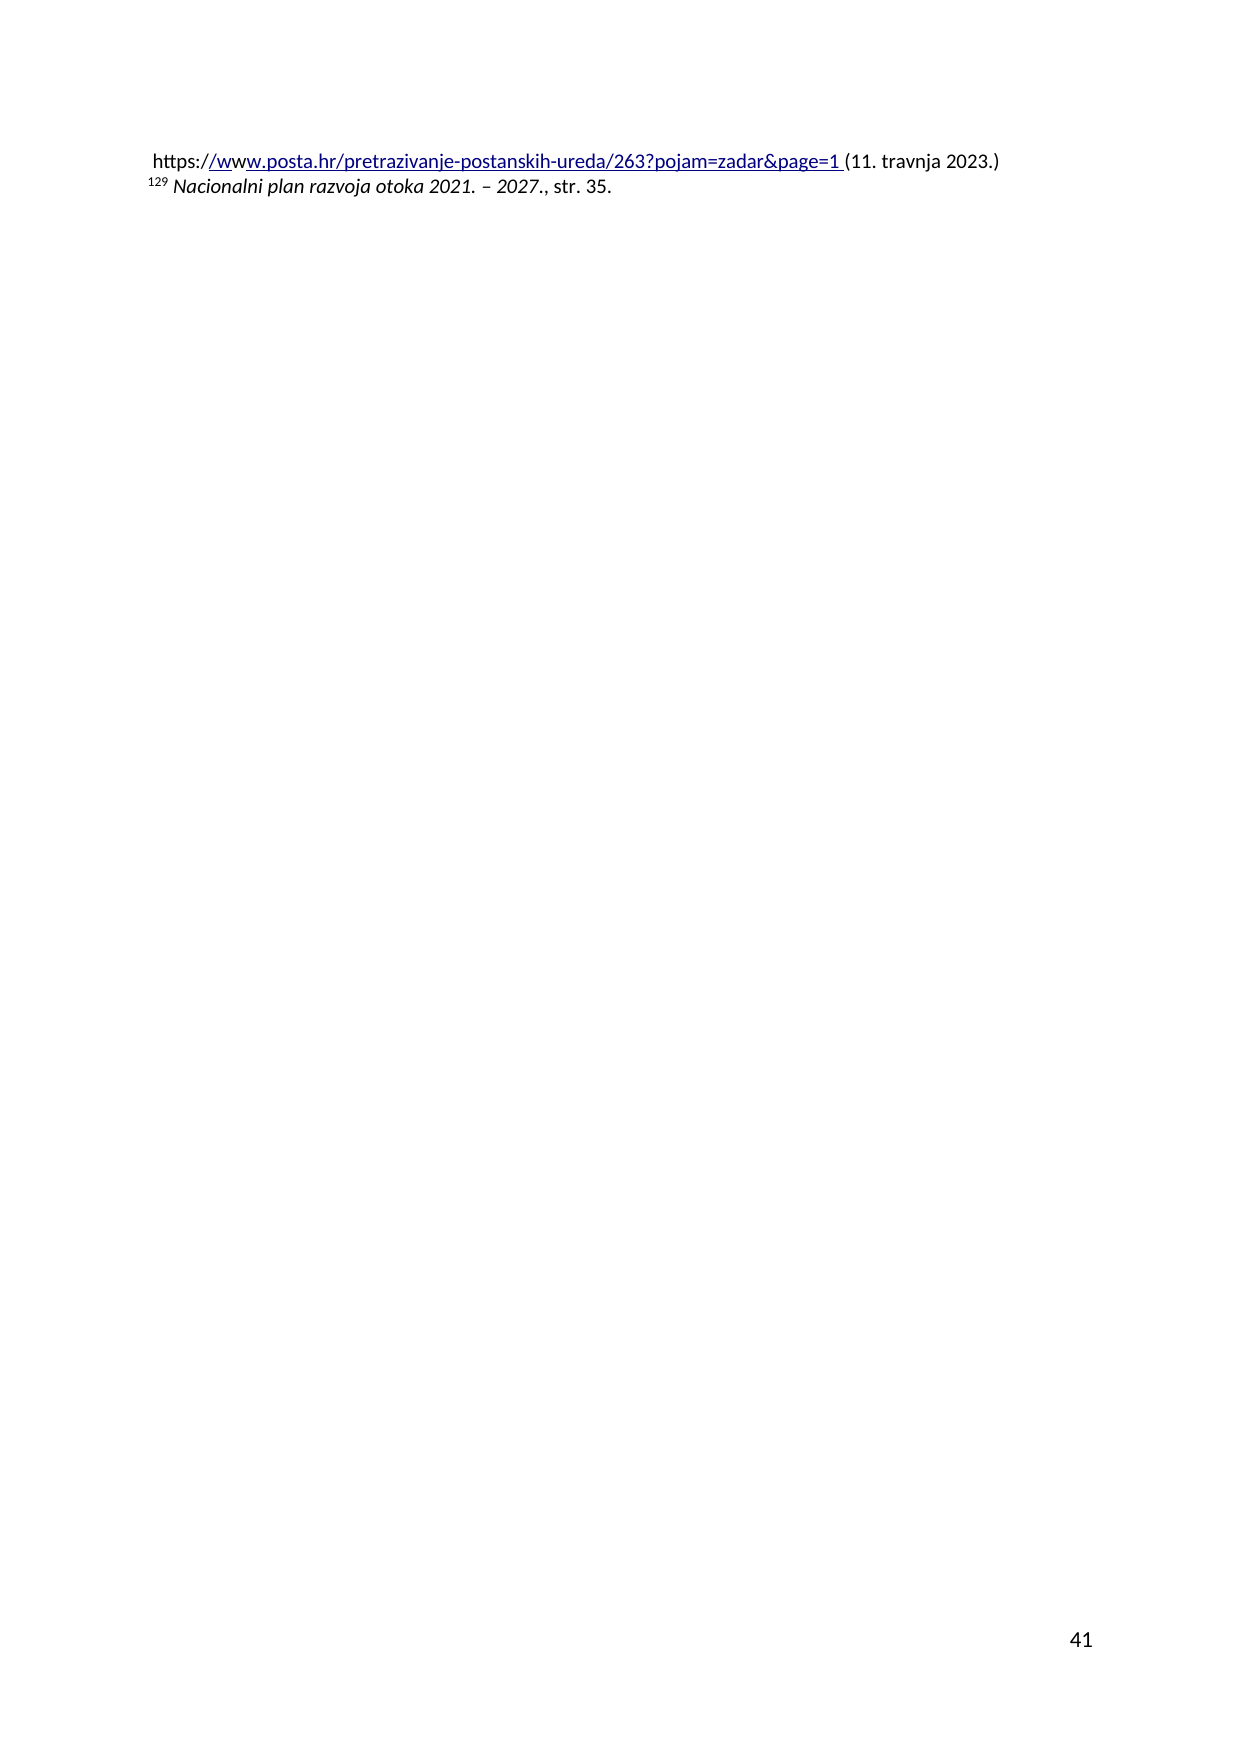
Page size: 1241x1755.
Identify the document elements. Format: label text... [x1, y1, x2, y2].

text 129 Nacionalni plan razvoja otoka 2021. – 2027., str. 35. [147, 173, 1145, 198]
text https://www.posta.hr/pretrazivanje-postanskih-ureda/263?pojam=zadar&page=1 (11. travnja 2023.) [152, 148, 1145, 173]
